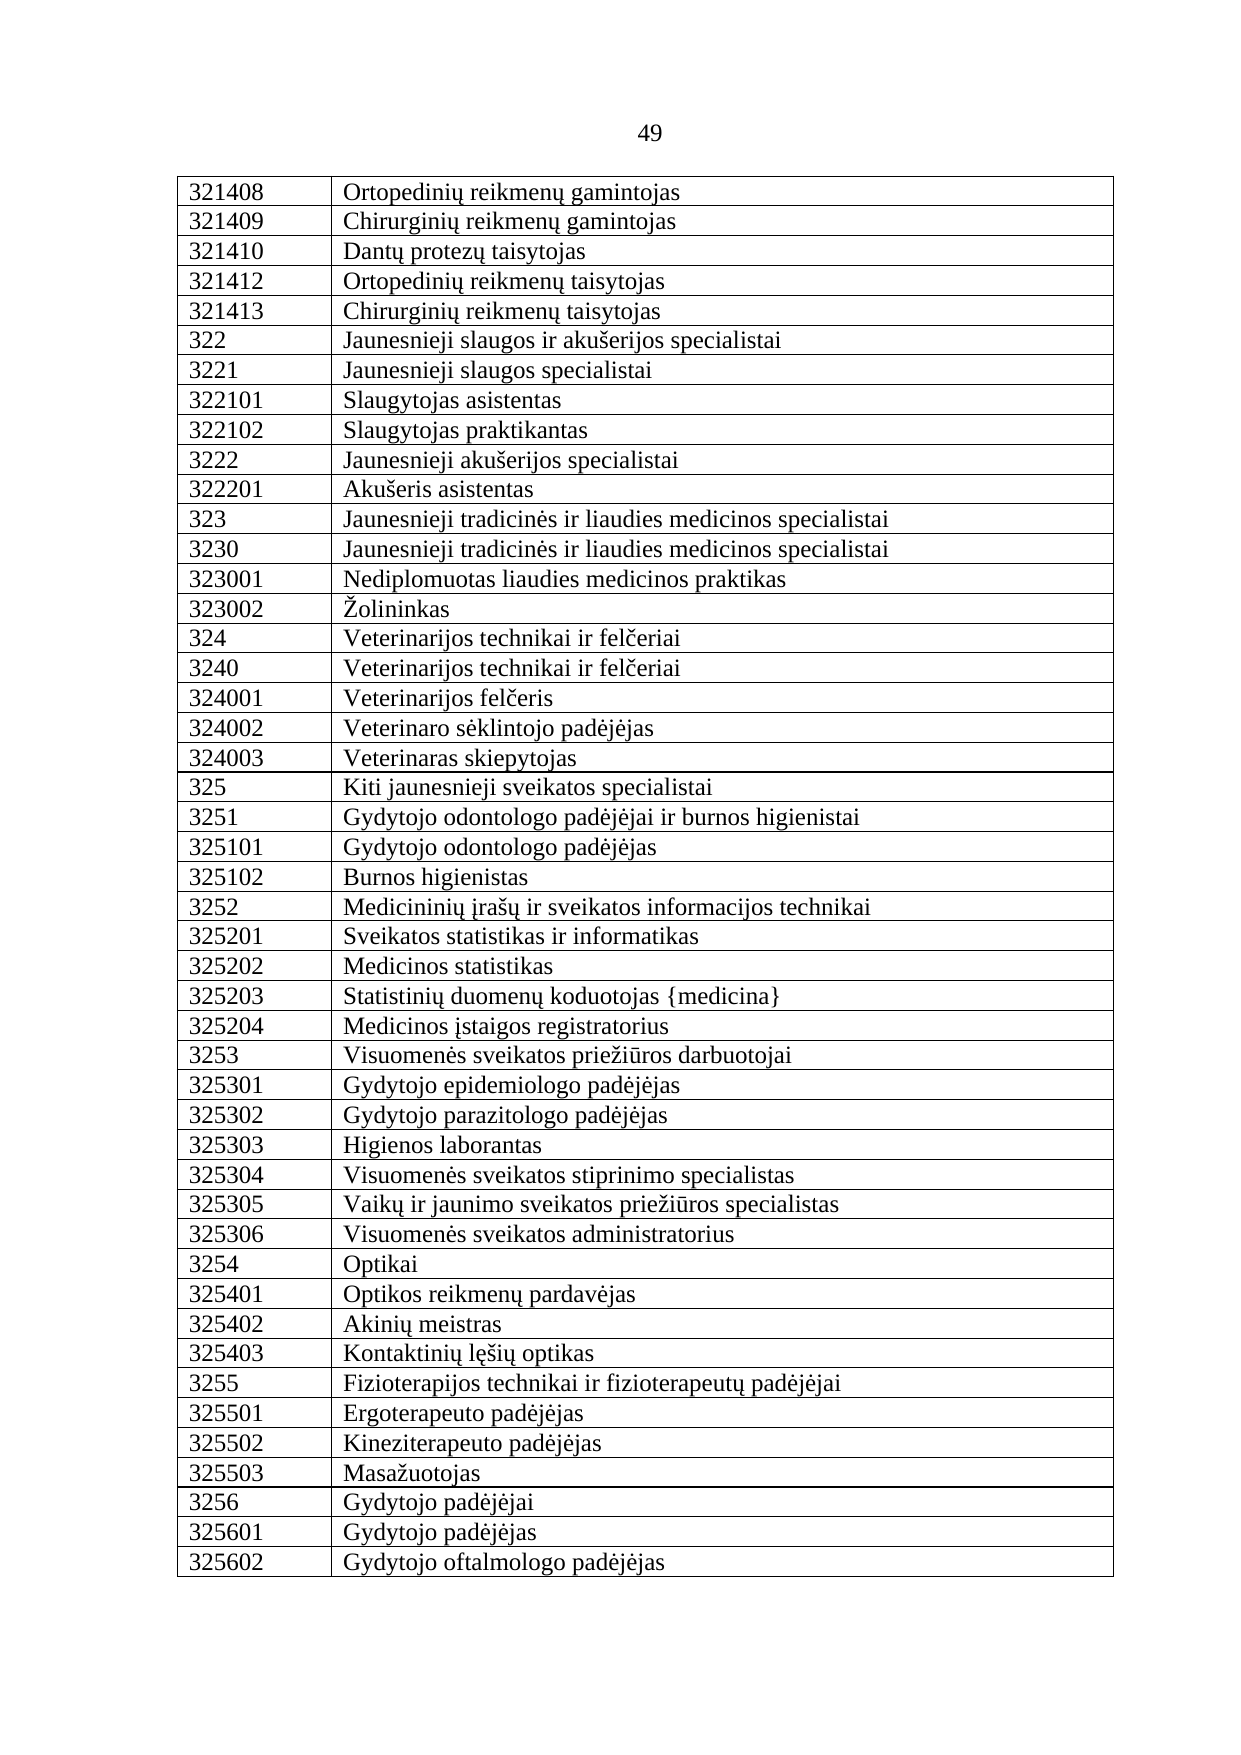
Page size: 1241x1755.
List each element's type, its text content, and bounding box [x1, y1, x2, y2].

table_cell 3230 [178, 534, 331, 563]
table_cell 323 [178, 504, 331, 533]
table_cell [1114, 950, 1119, 980]
table_cell [1114, 771, 1119, 801]
table_cell [1114, 801, 1119, 831]
table_cell Chirurginių reikmenų taisytojas [332, 296, 1113, 324]
table_cell 3256 [178, 1488, 331, 1516]
table_cell Ortopedinių reikmenų taisytojas [332, 266, 1113, 295]
table_cell [1114, 1308, 1119, 1337]
table_cell [1114, 712, 1119, 742]
table_cell [1114, 1427, 1119, 1457]
table_cell 325305 [178, 1190, 331, 1218]
table_cell [1114, 742, 1119, 771]
table_cell 3221 [178, 355, 331, 384]
table_cell [1114, 1010, 1119, 1039]
table_cell 3254 [178, 1249, 331, 1278]
table_cell Jaunesnieji tradicinės ir liaudies medicinos specialistai [332, 534, 1113, 563]
table_cell [1114, 1129, 1119, 1159]
table_cell [1114, 861, 1119, 891]
table_cell [1114, 563, 1119, 593]
table_cell 325204 [178, 1011, 331, 1039]
table_cell Gydytojo oftalmologo padėjėjas [332, 1547, 1113, 1576]
table_cell [1114, 1516, 1119, 1546]
table_cell Nediplomuotas liaudies medicinos praktikas [332, 564, 1113, 593]
table_cell [1114, 265, 1119, 295]
table_cell [1114, 474, 1119, 503]
table_cell [1114, 295, 1119, 324]
table_cell Dantų protezų taisytojas [332, 236, 1113, 265]
table_cell 321413 [178, 296, 331, 324]
table_cell Veterinaro sėklintojo padėjėjas [332, 713, 1113, 742]
table_cell Masažuotojas [332, 1458, 1113, 1486]
table_cell 325401 [178, 1279, 331, 1308]
table_cell 325 [178, 773, 331, 801]
table_cell 324 [178, 624, 331, 652]
table_cell [1114, 414, 1119, 444]
table_cell 3253 [178, 1041, 331, 1069]
table_cell 3222 [178, 445, 331, 473]
table_cell [1114, 384, 1119, 414]
table_cell Medicinos statistikas [332, 951, 1113, 980]
table_cell [1114, 1278, 1119, 1308]
table_cell [1114, 652, 1119, 682]
table_cell [1114, 503, 1119, 533]
table_cell Gydytojo odontologo padėjėjai ir burnos higienistai [332, 802, 1113, 831]
table_cell Gydytojo epidemiologo padėjėjas [332, 1070, 1113, 1099]
table_cell 321412 [178, 266, 331, 295]
table_cell Jaunesnieji akušerijos specialistai [332, 445, 1113, 473]
table_cell [1114, 891, 1119, 920]
table_cell Kontaktinių lęšių optikas [332, 1339, 1113, 1367]
table_cell Fizioterapijos technikai ir fizioterapeutų padėjėjai [332, 1368, 1113, 1397]
table_cell Sveikatos statistikas ir informatikas [332, 921, 1113, 950]
table_cell Kineziterapeuto padėjėjas [332, 1428, 1113, 1457]
table_cell Akušeris asistentas [332, 475, 1113, 503]
table_cell 325502 [178, 1428, 331, 1457]
table_cell 322 [178, 326, 331, 354]
table_cell [1114, 1397, 1119, 1427]
table_cell Veterinarijos technikai ir felčeriai [332, 653, 1113, 682]
table_cell [1114, 1367, 1119, 1397]
table_cell [1114, 682, 1119, 712]
table_cell Visuomenės sveikatos priežiūros darbuotojai [332, 1041, 1113, 1069]
table_cell 325304 [178, 1160, 331, 1188]
table_cell 325101 [178, 832, 331, 861]
table_cell [1114, 1338, 1119, 1367]
table_cell Visuomenės sveikatos stiprinimo specialistas [332, 1160, 1113, 1188]
table_cell 325503 [178, 1458, 331, 1486]
table_cell [1114, 1189, 1119, 1218]
table_cell Jaunesnieji slaugos ir akušerijos specialistai [332, 326, 1113, 354]
table_cell [1114, 831, 1119, 861]
table_cell Žolininkas [332, 594, 1113, 622]
table_cell [1114, 354, 1119, 384]
table_cell [1114, 325, 1119, 354]
table_cell [1114, 1099, 1119, 1129]
table_cell Jaunesnieji slaugos specialistai [332, 355, 1113, 384]
table_cell Veterinaras skiepytojas [332, 743, 1113, 771]
table_cell [1114, 1457, 1119, 1486]
table_cell [1114, 1069, 1119, 1099]
table_cell [1114, 1218, 1119, 1248]
table_cell [1114, 176, 1119, 205]
table_cell [1114, 1486, 1119, 1516]
table_cell Slaugytojas asistentas [332, 385, 1113, 414]
table_cell 322201 [178, 475, 331, 503]
table_cell 325301 [178, 1070, 331, 1099]
table_cell [1114, 444, 1119, 473]
table_cell Gydytojo odontologo padėjėjas [332, 832, 1113, 861]
table_cell 325306 [178, 1219, 331, 1248]
table_cell Optikai [332, 1249, 1113, 1278]
table_cell [1114, 533, 1119, 563]
table_cell 322102 [178, 415, 331, 444]
table_cell [1114, 1248, 1119, 1278]
table_cell [1114, 235, 1119, 265]
table_cell 325202 [178, 951, 331, 980]
table_cell Jaunesnieji tradicinės ir liaudies medicinos specialistai [332, 504, 1113, 533]
table_cell [1114, 623, 1119, 652]
table_cell 3240 [178, 653, 331, 682]
table_cell Ortopedinių reikmenų gamintojas [332, 177, 1113, 205]
table_cell [1114, 1159, 1119, 1188]
table_cell 323001 [178, 564, 331, 593]
table_cell Ergoterapeuto padėjėjas [332, 1398, 1113, 1427]
table_cell Akinių meistras [332, 1309, 1113, 1337]
table_cell [1114, 920, 1119, 950]
table_cell Gydytojo padėjėjai [332, 1488, 1113, 1516]
table_cell 321408 [178, 177, 331, 205]
table_cell Medicinos įstaigos registratorius [332, 1011, 1113, 1039]
table_cell Slaugytojas praktikantas [332, 415, 1113, 444]
table_cell 325501 [178, 1398, 331, 1427]
table_cell [1114, 1546, 1119, 1576]
table_cell 325102 [178, 862, 331, 891]
table_cell Gydytojo parazitologo padėjėjas [332, 1100, 1113, 1129]
table_cell Veterinarijos felčeris [332, 683, 1113, 712]
table_cell 3252 [178, 892, 331, 920]
table_cell 325203 [178, 981, 331, 1010]
table_cell 325302 [178, 1100, 331, 1129]
table_cell 324003 [178, 743, 331, 771]
table_cell Gydytojo padėjėjas [332, 1517, 1113, 1546]
table_cell 325403 [178, 1339, 331, 1367]
table_cell [1114, 205, 1119, 235]
table_cell 324002 [178, 713, 331, 742]
table_cell 323002 [178, 594, 331, 622]
table_cell [1114, 593, 1119, 622]
table_cell Statistinių duomenų koduotojas {medicina} [332, 981, 1113, 1010]
table_cell 3251 [178, 802, 331, 831]
table_cell 325303 [178, 1130, 331, 1159]
table_cell [1114, 980, 1119, 1010]
table_cell 325402 [178, 1309, 331, 1337]
table_cell 324001 [178, 683, 331, 712]
table_cell 3255 [178, 1368, 331, 1397]
table_cell Kiti jaunesnieji sveikatos specialistai [332, 773, 1113, 801]
table_cell Veterinarijos technikai ir felčeriai [332, 624, 1113, 652]
table_cell 325602 [178, 1547, 331, 1576]
table_cell Medicininių įrašų ir sveikatos informacijos technikai [332, 892, 1113, 920]
table_cell [1114, 1040, 1119, 1069]
table_cell 325201 [178, 921, 331, 950]
table_cell Higienos laborantas [332, 1130, 1113, 1159]
table_cell 325601 [178, 1517, 331, 1546]
table_cell 321410 [178, 236, 331, 265]
table_cell Visuomenės sveikatos administratorius [332, 1219, 1113, 1248]
table_cell Burnos higienistas [332, 862, 1113, 891]
table_cell Chirurginių reikmenų gamintojas [332, 206, 1113, 235]
table_cell 322101 [178, 385, 331, 414]
table_cell Vaikų ir jaunimo sveikatos priežiūros specialistas [332, 1190, 1113, 1218]
table_cell 321409 [178, 206, 331, 235]
table_cell Optikos reikmenų pardavėjas [332, 1279, 1113, 1308]
